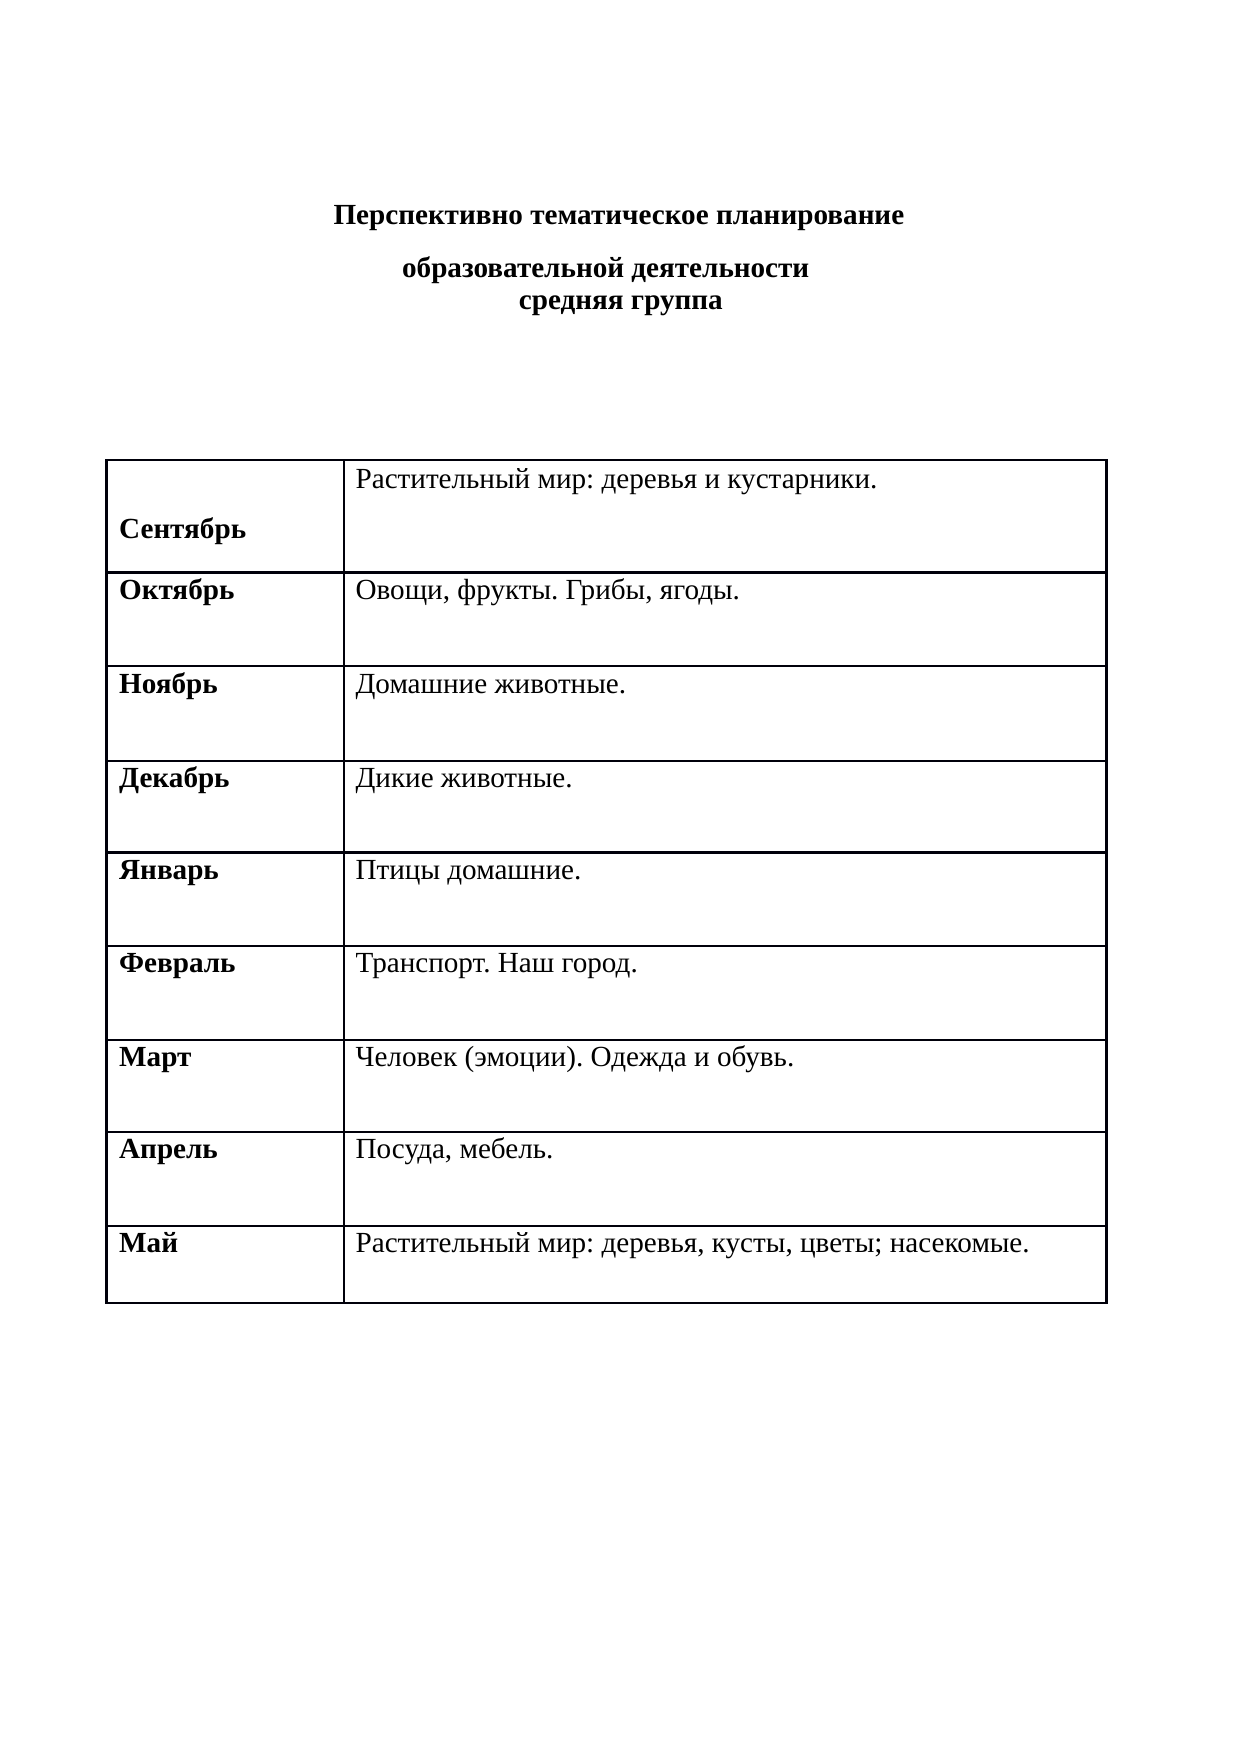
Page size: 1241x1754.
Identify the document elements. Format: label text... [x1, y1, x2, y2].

table_cell [108, 1073, 343, 1131]
text Перспективно тематическое планирование [333, 197, 1105, 231]
table_cell Растительный мир: деревья, кусты, цветы; насекомые. [345, 1227, 1105, 1259]
table_cell Птицы домашние. [345, 854, 1105, 886]
table_cell Дикие животные. [345, 762, 1105, 794]
table_cell Овощи, фрукты. Грибы, ягоды. [345, 574, 1105, 606]
table_cell [108, 545, 343, 571]
table_cell Март [108, 1041, 343, 1073]
table_cell [108, 1165, 343, 1225]
table_cell [345, 495, 1105, 545]
table_cell [345, 606, 1105, 665]
table_cell [345, 700, 1105, 759]
table_cell [345, 979, 1105, 1039]
table_cell [108, 794, 343, 851]
table_cell [345, 1165, 1105, 1225]
table_cell Апрель [108, 1133, 343, 1165]
table_cell [345, 886, 1105, 945]
table_header Растительный мир: деревья и кустарники. [345, 461, 1105, 495]
table_cell [108, 886, 343, 945]
table_cell Декабрь [108, 762, 343, 794]
table_cell Человек (эмоции). Одежда и обувь. [345, 1041, 1105, 1073]
table_cell Транспорт. Наш город. [345, 947, 1105, 979]
table_cell [345, 794, 1105, 851]
table_cell Посуда, мебель. [345, 1133, 1105, 1165]
table_cell [345, 1073, 1105, 1131]
table_cell [108, 979, 343, 1039]
table_cell [108, 606, 343, 665]
table_cell Февраль [108, 947, 343, 979]
table_cell Ноябрь [108, 667, 343, 699]
table_cell Октябрь [108, 574, 343, 606]
table_cell Май [108, 1227, 343, 1259]
text средняя группа [519, 282, 1105, 316]
table_cell [345, 1259, 1105, 1302]
table_cell Январь [108, 854, 343, 886]
table_cell [108, 700, 343, 759]
table_cell [345, 545, 1105, 571]
table_cell [108, 1259, 343, 1302]
table_header [108, 461, 343, 495]
table_cell Домашние животные. [345, 667, 1105, 699]
table_cell Сентябрь [108, 495, 343, 545]
text образовательной деятельности [106, 257, 1105, 282]
